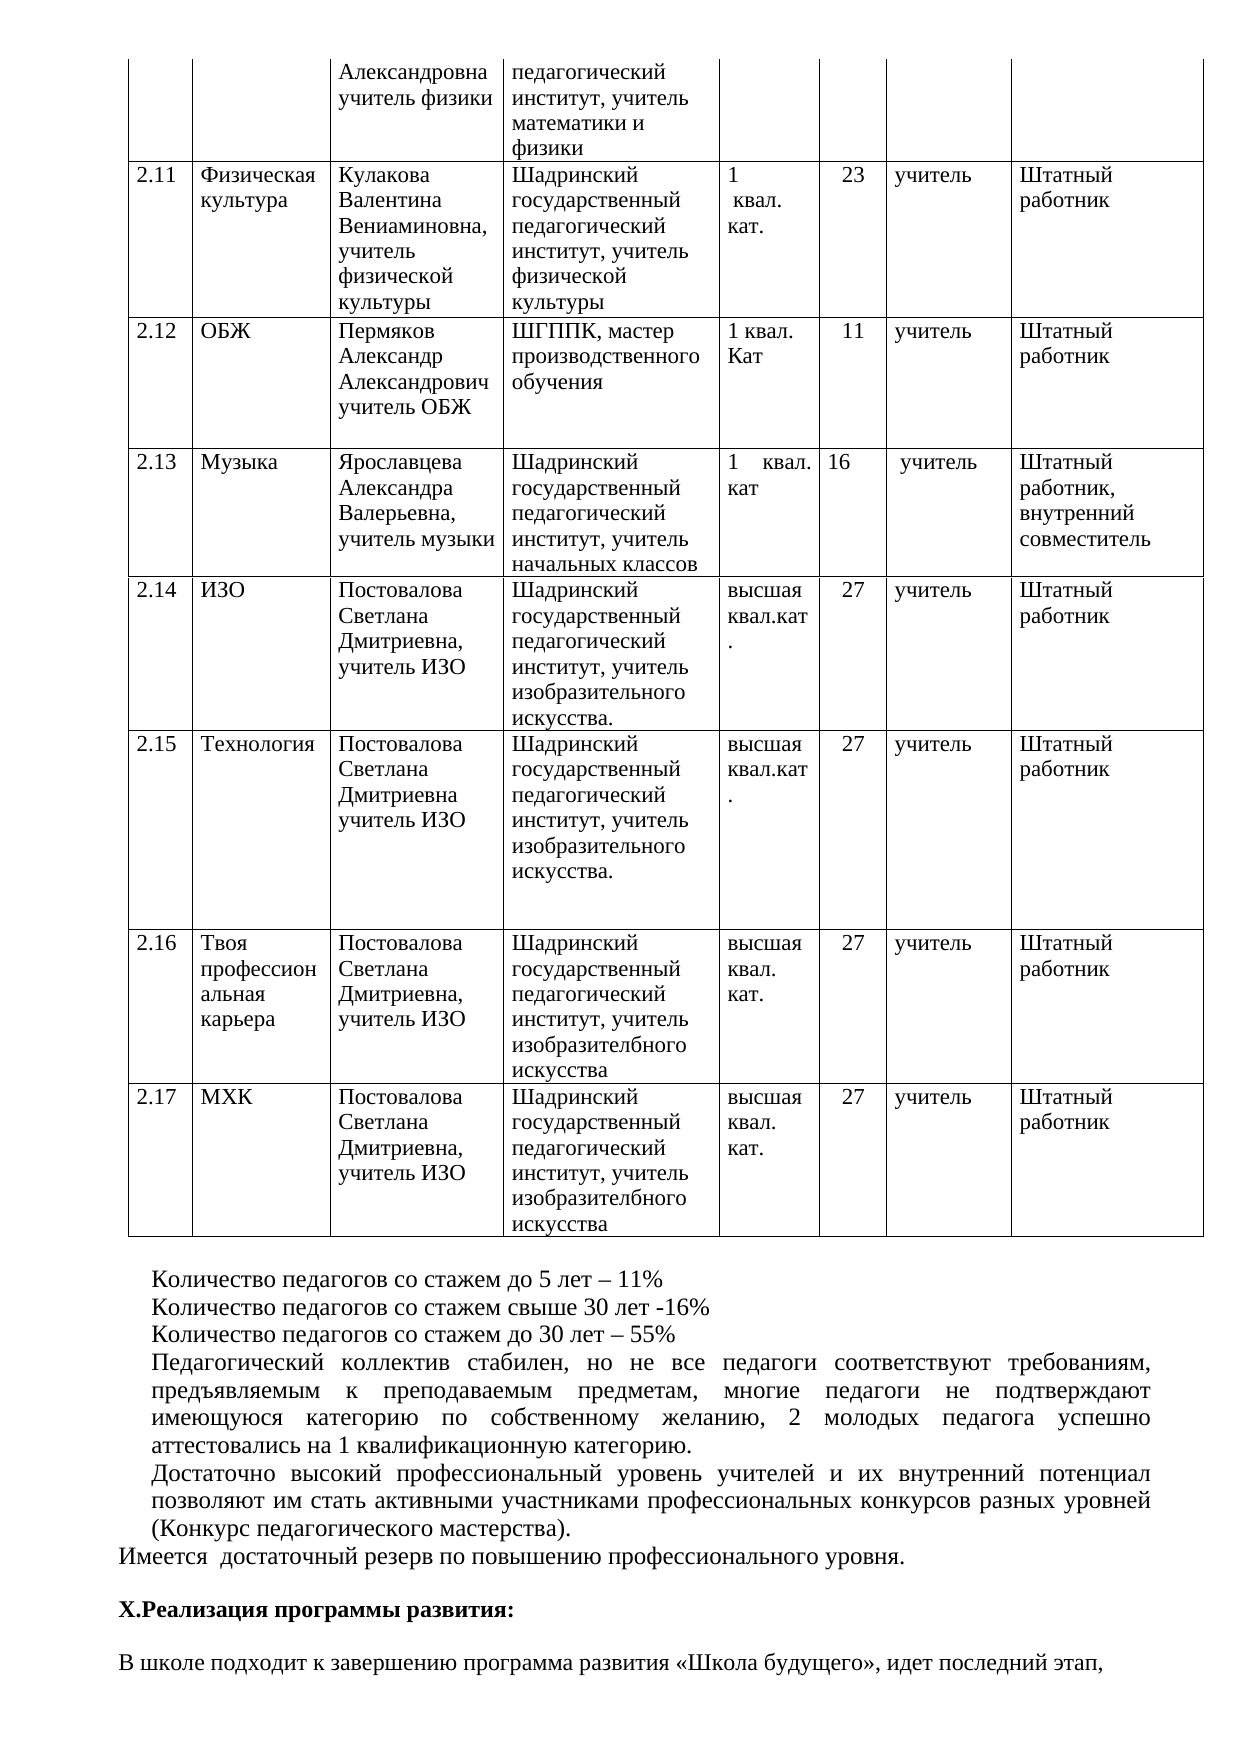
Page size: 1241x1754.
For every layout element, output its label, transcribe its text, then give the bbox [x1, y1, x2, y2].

table_cell Постовалова Светлана Дмитриевна, учитель ИЗО [331, 578, 503, 730]
table_cell 2.13 [129, 449, 192, 576]
table_cell учитель [887, 930, 1011, 1083]
list Имеется достаточный резерв по повышению профессионального уровня. [118, 1542, 1152, 1570]
table_cell Шадринский государственный педагогический институт, учитель изобразителбного искусства [504, 1084, 719, 1236]
table_cell 27 [820, 1084, 886, 1236]
text Количество педагогов со стажем до 5 лет – 11% [151, 1265, 1152, 1293]
table_cell 1 квал. кат. [720, 162, 819, 317]
table_cell МХК [193, 1084, 330, 1236]
table_cell высшая квал. кат. [720, 1084, 819, 1236]
table_cell 27 [820, 731, 886, 929]
table_cell Шадринский государственный педагогический институт, учитель физической культуры [504, 162, 719, 317]
table_cell Физическая культура [193, 162, 330, 317]
table_cell учитель [887, 578, 1011, 730]
table_cell Шадринский государственный педагогический институт, учитель изобразительного искусства. [504, 731, 719, 929]
table_cell 2.16 [129, 930, 192, 1083]
text Достаточно высокий профессиональный уровень учителей и их внутренний потенциал позволяют им стать активными участниками профессиональных конкурсов разных уровней (Конкурс педагогического мастерства). [151, 1459, 1152, 1542]
list В школе подходит к завершению программа развития «Школа будущего», идет последний этап, [118, 1649, 1152, 1676]
table_cell 1 квал. кат [720, 449, 819, 576]
table_cell Штатный работник [1012, 1084, 1203, 1236]
table_cell [720, 59, 819, 161]
table_cell 23 [820, 162, 886, 317]
table_cell учитель [887, 162, 1011, 317]
table_cell Кулакова Валентина Вениаминовна, учитель физической культуры [331, 162, 503, 317]
table_cell Постовалова Светлана Дмитриевна, учитель ИЗО [331, 1084, 503, 1236]
table_cell [887, 59, 1011, 161]
table_cell ИЗО [193, 578, 330, 730]
table_cell 27 [820, 930, 886, 1083]
table_cell Ярославцева Александра Валерьевна, учитель музыки [331, 449, 503, 576]
table_cell высшая квал.кат. [720, 578, 819, 730]
table_cell 27 [820, 578, 886, 730]
text Педагогический коллектив стабилен, но не все педагоги соответствуют требованиям, предъявляемым к преподаваемым предметам, многие педагоги не подтверждают имеющуюся категорию по собственному желанию, 2 молодых педагога успешно аттестовались на 1 квалификационную категорию. [151, 1348, 1152, 1459]
table_cell Шадринский государственный педагогический институт, учитель изобразителбного искусства [504, 930, 719, 1083]
table_cell Штатный работник [1012, 578, 1203, 730]
table_cell Штатный работник [1012, 930, 1203, 1083]
table_cell учитель [887, 449, 1011, 576]
table_cell Штатный работник, внутренний совместитель [1012, 449, 1203, 576]
table_cell Твоя профессиональная карьера [193, 930, 330, 1083]
table_cell Постовалова Светлана Дмитриевна учитель ИЗО [331, 731, 503, 929]
table_cell Штатный работник [1012, 162, 1203, 317]
table_cell Шадринский государственный педагогический институт, учитель начальных классов [504, 449, 719, 576]
table_cell ОБЖ [193, 318, 330, 448]
text Количество педагогов со стажем свыше 30 лет -16% [151, 1293, 1152, 1320]
table_cell ШГППК, мастер производственного обучения [504, 318, 719, 448]
table_cell 2.11 [129, 162, 192, 317]
table_cell Постовалова Светлана Дмитриевна, учитель ИЗО [331, 930, 503, 1083]
table_cell [193, 59, 330, 161]
table_cell [1012, 59, 1203, 161]
table_cell высшая квал. кат. [720, 930, 819, 1083]
table_cell 16 [820, 449, 886, 576]
table_cell Технология [193, 731, 330, 929]
table_cell 1 квал. Кат [720, 318, 819, 448]
text Количество педагогов со стажем до 30 лет – 55% [151, 1320, 1152, 1348]
table_cell 2.17 [129, 1084, 192, 1236]
table_cell Шадринский государственный педагогический институт, учитель изобразительного искусства. [504, 578, 719, 730]
table_cell 11 [820, 318, 886, 448]
table_cell педагогический институт, учитель математики и физики [504, 59, 719, 161]
table_cell 2.12 [129, 318, 192, 448]
table_cell высшая квал.кат. [720, 731, 819, 929]
table_cell [820, 59, 886, 161]
table_cell 2.14 [129, 578, 192, 730]
table_cell Пермяков Александр Александрович учитель ОБЖ [331, 318, 503, 448]
table_cell 2.15 [129, 731, 192, 929]
table_cell Штатный работник [1012, 731, 1203, 929]
table_cell Штатный работник [1012, 318, 1203, 448]
table_cell Музыка [193, 449, 330, 576]
list Реализация программы развития: [118, 1596, 1152, 1623]
table_cell [129, 59, 192, 161]
table_cell учитель [887, 1084, 1011, 1236]
table_cell Александровна учитель физики [331, 59, 503, 161]
table_cell учитель [887, 318, 1011, 448]
table_cell учитель [887, 731, 1011, 929]
